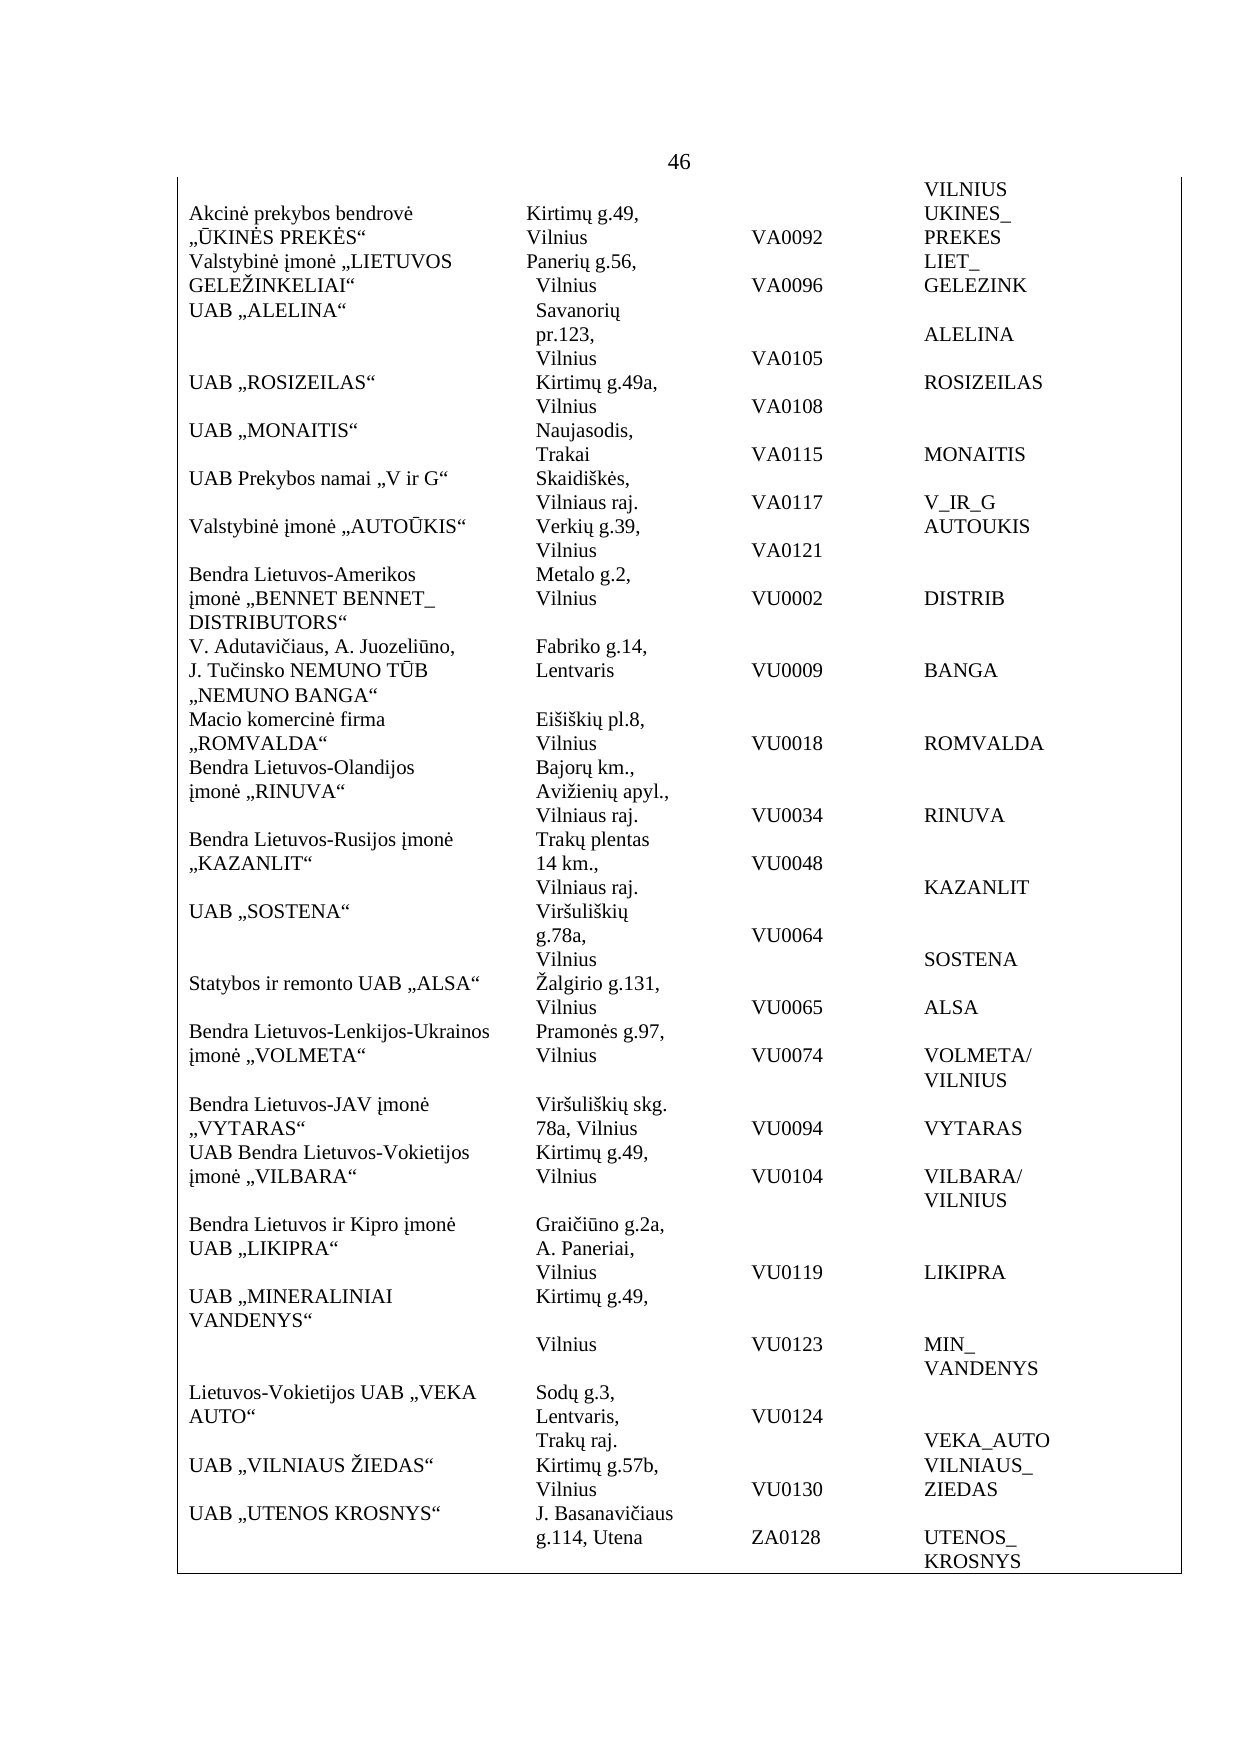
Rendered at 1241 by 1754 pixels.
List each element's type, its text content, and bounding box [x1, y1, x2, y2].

table_cell [740, 707, 913, 731]
table_cell [913, 1019, 1181, 1043]
table_cell g.78a, [524, 923, 740, 947]
table_cell [740, 562, 913, 586]
table_cell [178, 394, 524, 418]
table_cell [740, 1429, 913, 1452]
table_cell [178, 995, 524, 1019]
table_cell [740, 1019, 913, 1043]
table_cell Bajorų km., [524, 755, 740, 779]
table_cell Kirtimų g.49a, [524, 370, 740, 394]
table_cell [740, 634, 913, 658]
table_cell Vilnius [524, 586, 740, 610]
table_cell VA0092 [740, 225, 913, 249]
table_cell PREKES [913, 225, 1181, 249]
table_cell ALELINA [913, 322, 1181, 346]
table_cell Statybos ir remonto UAB „ALSA“ [178, 971, 524, 995]
table_cell [913, 466, 1181, 490]
table_cell RINUVA [913, 803, 1181, 827]
table_cell [913, 394, 1181, 418]
table_cell Vilnius [515, 225, 740, 249]
table_cell [740, 755, 913, 779]
table_cell g.114, Utena [524, 1525, 740, 1549]
table_cell Vilnius [524, 346, 740, 370]
table_cell Viršuliškių skg. [524, 1092, 740, 1116]
table_cell VANDENYS [913, 1356, 1181, 1380]
table_cell 78a, Vilnius [524, 1116, 740, 1140]
table_cell [740, 1549, 913, 1573]
table_cell BANGA [913, 659, 1181, 682]
table_cell Trakų plentas [524, 827, 740, 851]
table_cell UAB „UTENOS KROSNYS“ [178, 1501, 524, 1525]
table_cell Vilniaus raj. [524, 490, 740, 514]
table_cell [913, 418, 1181, 442]
table_cell Avižienių apyl., [524, 779, 740, 803]
table_cell [913, 1380, 1181, 1404]
table_cell Bendra Lietuvos-Amerikos [178, 562, 524, 586]
table_cell [740, 322, 913, 346]
table_cell DISTRIB [913, 586, 1181, 610]
table_cell [178, 875, 524, 899]
table_cell [913, 1236, 1181, 1260]
table_cell Eišiškių pl.8, [524, 707, 740, 731]
table_cell ZA0128 [740, 1525, 913, 1549]
table_cell Lentvaris [524, 659, 740, 682]
table_cell [178, 1068, 524, 1092]
table_cell J. Tučinsko NEMUNO TŪB [178, 659, 524, 682]
table_cell [740, 418, 913, 442]
table_cell [740, 1068, 913, 1092]
table_cell Vilnius [524, 1164, 740, 1188]
table_cell A. Paneriai, [524, 1236, 740, 1260]
table_cell Valstybinė įmonė „LIETUVOS [178, 249, 515, 273]
table_cell [740, 899, 913, 923]
table_cell [913, 683, 1181, 707]
table_cell Vilnius [524, 1260, 740, 1284]
table_cell [913, 779, 1181, 803]
table_cell [913, 1092, 1181, 1116]
table_cell Valstybinė įmonė „AUTOŪKIS“ [178, 514, 524, 538]
table_cell VU0002 [740, 586, 913, 610]
table_cell UAB Bendra Lietuvos-Vokietijos [178, 1140, 524, 1164]
table_cell [178, 1549, 524, 1573]
table_cell UTENOS_ [913, 1525, 1181, 1549]
table_cell Vilnius [524, 731, 740, 755]
table_cell VILNIUS [913, 177, 1181, 201]
table_cell UAB „LIKIPRA“ [178, 1236, 524, 1260]
table_cell Kirtimų g.49, [515, 201, 740, 225]
table_cell VU0130 [740, 1477, 913, 1501]
table_cell VEKA_AUTO [913, 1429, 1181, 1452]
table_cell MIN_ [913, 1332, 1181, 1356]
table_cell [178, 346, 524, 370]
table_cell Trakų raj. [524, 1429, 740, 1452]
table_cell [178, 1356, 524, 1380]
table_cell [913, 538, 1181, 562]
table_cell Vilnius [524, 538, 740, 562]
table_cell [913, 851, 1181, 875]
table_cell KAZANLIT [913, 875, 1181, 899]
table_cell VU0048 [740, 851, 913, 875]
table_cell KROSNYS [913, 1549, 1181, 1573]
table_cell VU0009 [740, 659, 913, 682]
table_cell „ŪKINĖS PREKĖS“ [178, 225, 515, 249]
table_cell [913, 755, 1181, 779]
table_cell įmonė „RINUVA“ [178, 779, 524, 803]
table_cell Trakai [524, 442, 740, 466]
table_cell VILNIUS [913, 1068, 1181, 1092]
table_cell VU0123 [740, 1332, 913, 1356]
table_cell [740, 514, 913, 538]
table_cell MONAITIS [913, 442, 1181, 466]
table_cell [178, 490, 524, 514]
table_cell Fabriko g.14, [524, 634, 740, 658]
table_cell Lentvaris, [524, 1404, 740, 1428]
table_cell Bendra Lietuvos-JAV įmonė [178, 1092, 524, 1116]
table_cell UAB „MONAITIS“ [178, 418, 524, 442]
table_cell UAB Prekybos namai „V ir G“ [178, 466, 524, 490]
table_cell Vilniaus raj. [524, 803, 740, 827]
table_cell „ROMVALDA“ [178, 731, 524, 755]
table_cell AUTOUKIS [913, 514, 1181, 538]
table_cell [178, 1260, 524, 1284]
table_cell Metalo g.2, [524, 562, 740, 586]
table_cell [740, 249, 913, 273]
table_cell [178, 1477, 524, 1501]
table_cell [740, 875, 913, 899]
table_cell [740, 1501, 913, 1525]
table_cell UKINES_ [913, 201, 1181, 225]
table_cell [178, 923, 524, 947]
table_cell [740, 177, 913, 201]
table_cell VU0119 [740, 1260, 913, 1284]
table_cell Naujasodis, [524, 418, 740, 442]
table_cell [740, 1140, 913, 1164]
table_cell VA0105 [740, 346, 913, 370]
table_cell Vilnius [524, 995, 740, 1019]
table_cell VYTARAS [913, 1116, 1181, 1140]
table_cell įmonė „BENNET BENNET_ [178, 586, 524, 610]
table_cell Viršuliškių [524, 899, 740, 923]
table_cell [740, 1188, 913, 1212]
table_cell [913, 707, 1181, 731]
table_cell Vilnius [524, 1477, 740, 1501]
table_cell [524, 610, 740, 634]
table_cell Vilnius [524, 394, 740, 418]
table_cell VU0094 [740, 1116, 913, 1140]
table_cell [178, 1332, 524, 1356]
table_cell UAB „ALELINA“ [178, 298, 524, 322]
table_cell [178, 947, 524, 971]
table_cell VU0064 [740, 923, 913, 947]
table_cell Verkių g.39, [524, 514, 740, 538]
table_cell [913, 1501, 1181, 1525]
table_cell Graičiūno g.2a, [524, 1212, 740, 1236]
table_cell Panerių g.56, [515, 249, 740, 273]
table_cell SOSTENA [913, 947, 1181, 971]
table_cell Žalgirio g.131, [524, 971, 740, 995]
table_cell [524, 1188, 740, 1212]
table_cell VU0124 [740, 1404, 913, 1428]
table_cell VA0115 [740, 442, 913, 466]
table_cell VILNIAUS_ [913, 1453, 1181, 1477]
table_cell VA0117 [740, 490, 913, 514]
table_cell AUTO“ [178, 1404, 524, 1428]
table_cell VA0108 [740, 394, 913, 418]
table_cell VU0065 [740, 995, 913, 1019]
table_cell [524, 1068, 740, 1092]
table_cell [740, 1092, 913, 1116]
table_cell ROSIZEILAS [913, 370, 1181, 394]
table_cell įmonė „VILBARA“ [178, 1164, 524, 1188]
table_cell Vilnius [524, 274, 740, 297]
table_cell [740, 683, 913, 707]
table_cell Vilnius [524, 1044, 740, 1067]
table_cell ALSA [913, 995, 1181, 1019]
table_cell [178, 1429, 524, 1452]
table_cell [740, 827, 913, 851]
table_cell Bendra Lietuvos-Lenkijos-Ukrainos [178, 1019, 524, 1043]
table_cell VILBARA/ [913, 1164, 1181, 1188]
table_cell Vilnius [524, 1332, 740, 1356]
table_cell [178, 1525, 524, 1549]
table_cell Bendra Lietuvos ir Kipro įmonė [178, 1212, 524, 1236]
table_cell [740, 1236, 913, 1260]
table_cell UAB „MINERALINIAI VANDENYS“ [178, 1284, 524, 1332]
table_cell [913, 1284, 1181, 1332]
table_cell [740, 1380, 913, 1404]
table_cell [740, 971, 913, 995]
table_cell Vilniaus raj. [524, 875, 740, 899]
table_cell [913, 298, 1181, 322]
table_cell [913, 827, 1181, 851]
table_cell 14 km., [524, 851, 740, 875]
table_cell pr.123, [524, 322, 740, 346]
table_cell [740, 298, 913, 322]
table_cell [740, 201, 913, 225]
table_cell DISTRIBUTORS“ [178, 610, 524, 634]
table_cell [178, 322, 524, 346]
table_cell ROMVALDA [913, 731, 1181, 755]
table_cell Bendra Lietuvos-Olandijos [178, 755, 524, 779]
table_cell VU0074 [740, 1044, 913, 1067]
table_cell [515, 177, 740, 201]
table_cell [740, 1212, 913, 1236]
table_cell VILNIUS [913, 1188, 1181, 1212]
table_cell [913, 1404, 1181, 1428]
table_cell [740, 370, 913, 394]
table_cell [913, 346, 1181, 370]
table_cell [913, 923, 1181, 947]
table_cell [740, 1356, 913, 1380]
table_cell „NEMUNO BANGA“ [178, 683, 524, 707]
table_cell Kirtimų g.49, [524, 1140, 740, 1164]
table_cell [740, 947, 913, 971]
table_cell Sodų g.3, [524, 1380, 740, 1404]
table_cell VOLMETA/ [913, 1044, 1181, 1067]
table_cell VU0018 [740, 731, 913, 755]
table_cell [740, 1453, 913, 1477]
table_cell GELEZINK [913, 274, 1181, 297]
table_cell Akcinė prekybos bendrovė [178, 201, 515, 225]
table_cell UAB „ROSIZEILAS“ [178, 370, 524, 394]
table_cell [178, 1188, 524, 1212]
table_cell J. Basanavičiaus [524, 1501, 740, 1525]
table_cell [740, 610, 913, 634]
table_cell [913, 1212, 1181, 1236]
table_cell ZIEDAS [913, 1477, 1181, 1501]
table_cell Pramonės g.97, [524, 1019, 740, 1043]
table_cell Bendra Lietuvos-Rusijos įmonė [178, 827, 524, 851]
table_cell [913, 610, 1181, 634]
table_cell [913, 899, 1181, 923]
table_cell Vilnius [524, 947, 740, 971]
table_cell LIKIPRA [913, 1260, 1181, 1284]
table_cell UAB „SOSTENA“ [178, 899, 524, 923]
table_cell „VYTARAS“ [178, 1116, 524, 1140]
table_cell [178, 442, 524, 466]
table_cell Savanorių [524, 298, 740, 322]
table_cell Lietuvos-Vokietijos UAB „VEKA [178, 1380, 524, 1404]
table_cell VU0034 [740, 803, 913, 827]
table_cell VA0121 [740, 538, 913, 562]
table_cell [178, 803, 524, 827]
table_cell LIET_ [913, 249, 1181, 273]
table_cell UAB „VILNIAUS ŽIEDAS“ [178, 1453, 524, 1477]
table_cell [740, 1284, 913, 1332]
table_cell [524, 683, 740, 707]
table_cell [913, 562, 1181, 586]
table_cell Skaidiškės, [524, 466, 740, 490]
table_cell VU0104 [740, 1164, 913, 1188]
table_cell VA0096 [740, 274, 913, 297]
table_cell Kirtimų g.49, [524, 1284, 740, 1332]
table_cell [178, 538, 524, 562]
table_cell [740, 466, 913, 490]
table_cell įmonė „VOLMETA“ [178, 1044, 524, 1067]
table_cell Kirtimų g.57b, [524, 1453, 740, 1477]
table_cell [913, 971, 1181, 995]
table_cell V. Adutavičiaus, A. Juozeliūno, [178, 634, 524, 658]
table_cell GELEŽINKELIAI“ [178, 274, 524, 297]
table_cell [740, 779, 913, 803]
table_cell Macio komercinė firma [178, 707, 524, 731]
table_cell V_IR_G [913, 490, 1181, 514]
table_cell [913, 634, 1181, 658]
table_cell „KAZANLIT“ [178, 851, 524, 875]
table_cell [524, 1549, 740, 1573]
table_cell [178, 177, 515, 201]
table_cell [913, 1140, 1181, 1164]
table_cell [524, 1356, 740, 1380]
